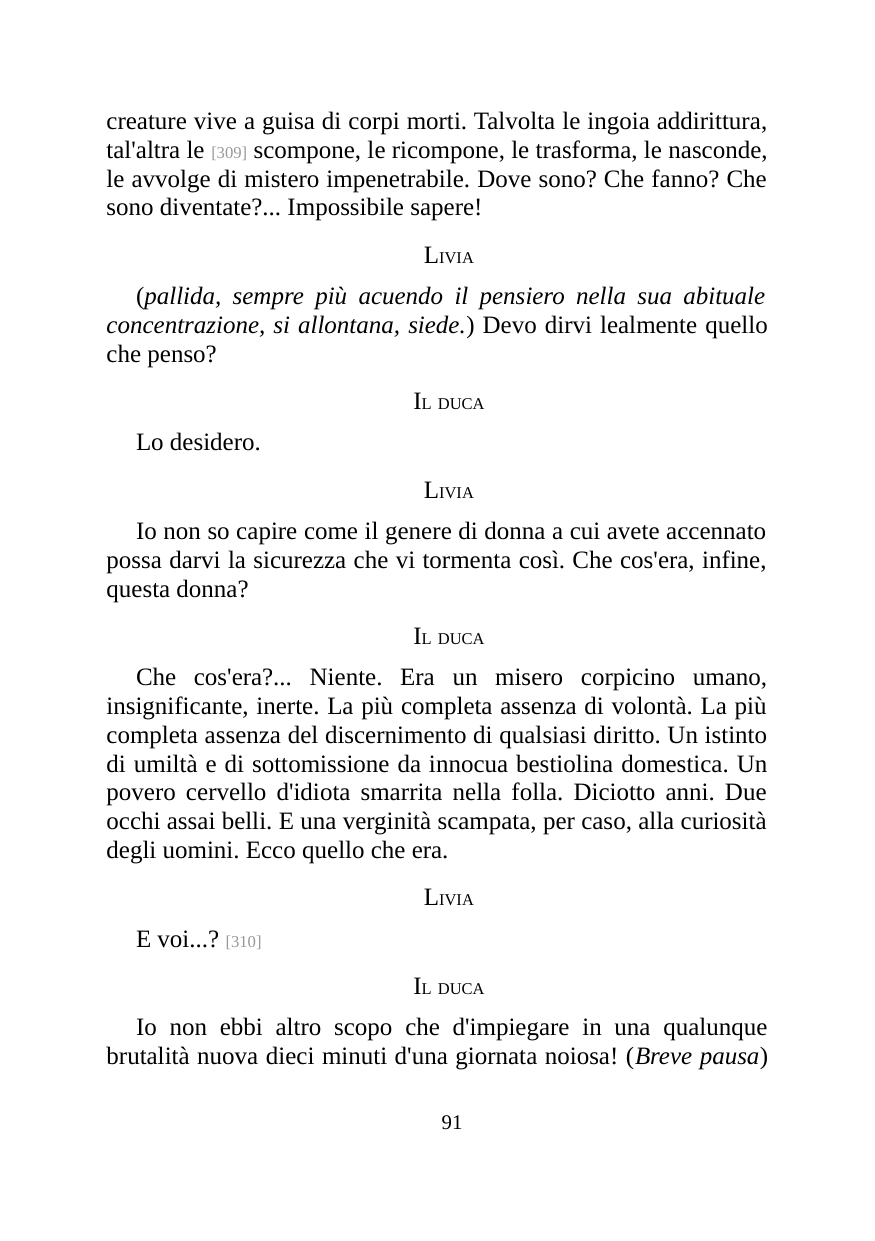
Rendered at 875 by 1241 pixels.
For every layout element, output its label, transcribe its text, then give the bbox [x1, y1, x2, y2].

text Il duca [106, 621, 768, 650]
text Livia [106, 240, 768, 269]
text Livia [106, 882, 768, 911]
text creature vive a guisa di corpi morti. Talvolta le ingoia addirittura, tal'altra le [309] scompone, le ricompone, le trasforma, le nasconde, le avvolge di mistero impenetrabile. Dove sono? Che fanno? Che sono diventate?... Impossibile sapere! [106, 106, 768, 221]
text Io non so capire come il genere di donna a cui avete accennato possa darvi la sicurezza che vi tormenta così. Che cos'era, infine, questa donna? [106, 516, 768, 602]
text Io non ebbi altro scopo che d'impiegare in una qualunque brutalità nuova dieci minuti d'una giornata noiosa! (Breve pausa) [106, 1012, 768, 1070]
text Che cos'era?... Niente. Era un misero corpicino umano, insignificante, inerte. La più completa assenza di volontà. La più completa assenza del discernimento di qualsiasi diritto. Un istinto di umiltà e di sottomissione da innocua bestiolina domestica. Un povero cervello d'idiota smarrita nella folla. Diciotto anni. Due occhi assai belli. E una verginità scampata, per caso, alla curiosità degli uomini. Ecco quello che era. [106, 662, 768, 864]
text (pallida, sempre più acuendo il pensiero nella sua abituale concentrazione, si allontana, siede.) Devo dirvi lealmente quello che penso? [106, 281, 768, 367]
text E voi...? [310] [106, 924, 768, 952]
text Il duca [106, 971, 768, 1000]
text Livia [106, 475, 768, 504]
text Lo desidero. [106, 427, 768, 456]
text Il duca [106, 386, 768, 415]
